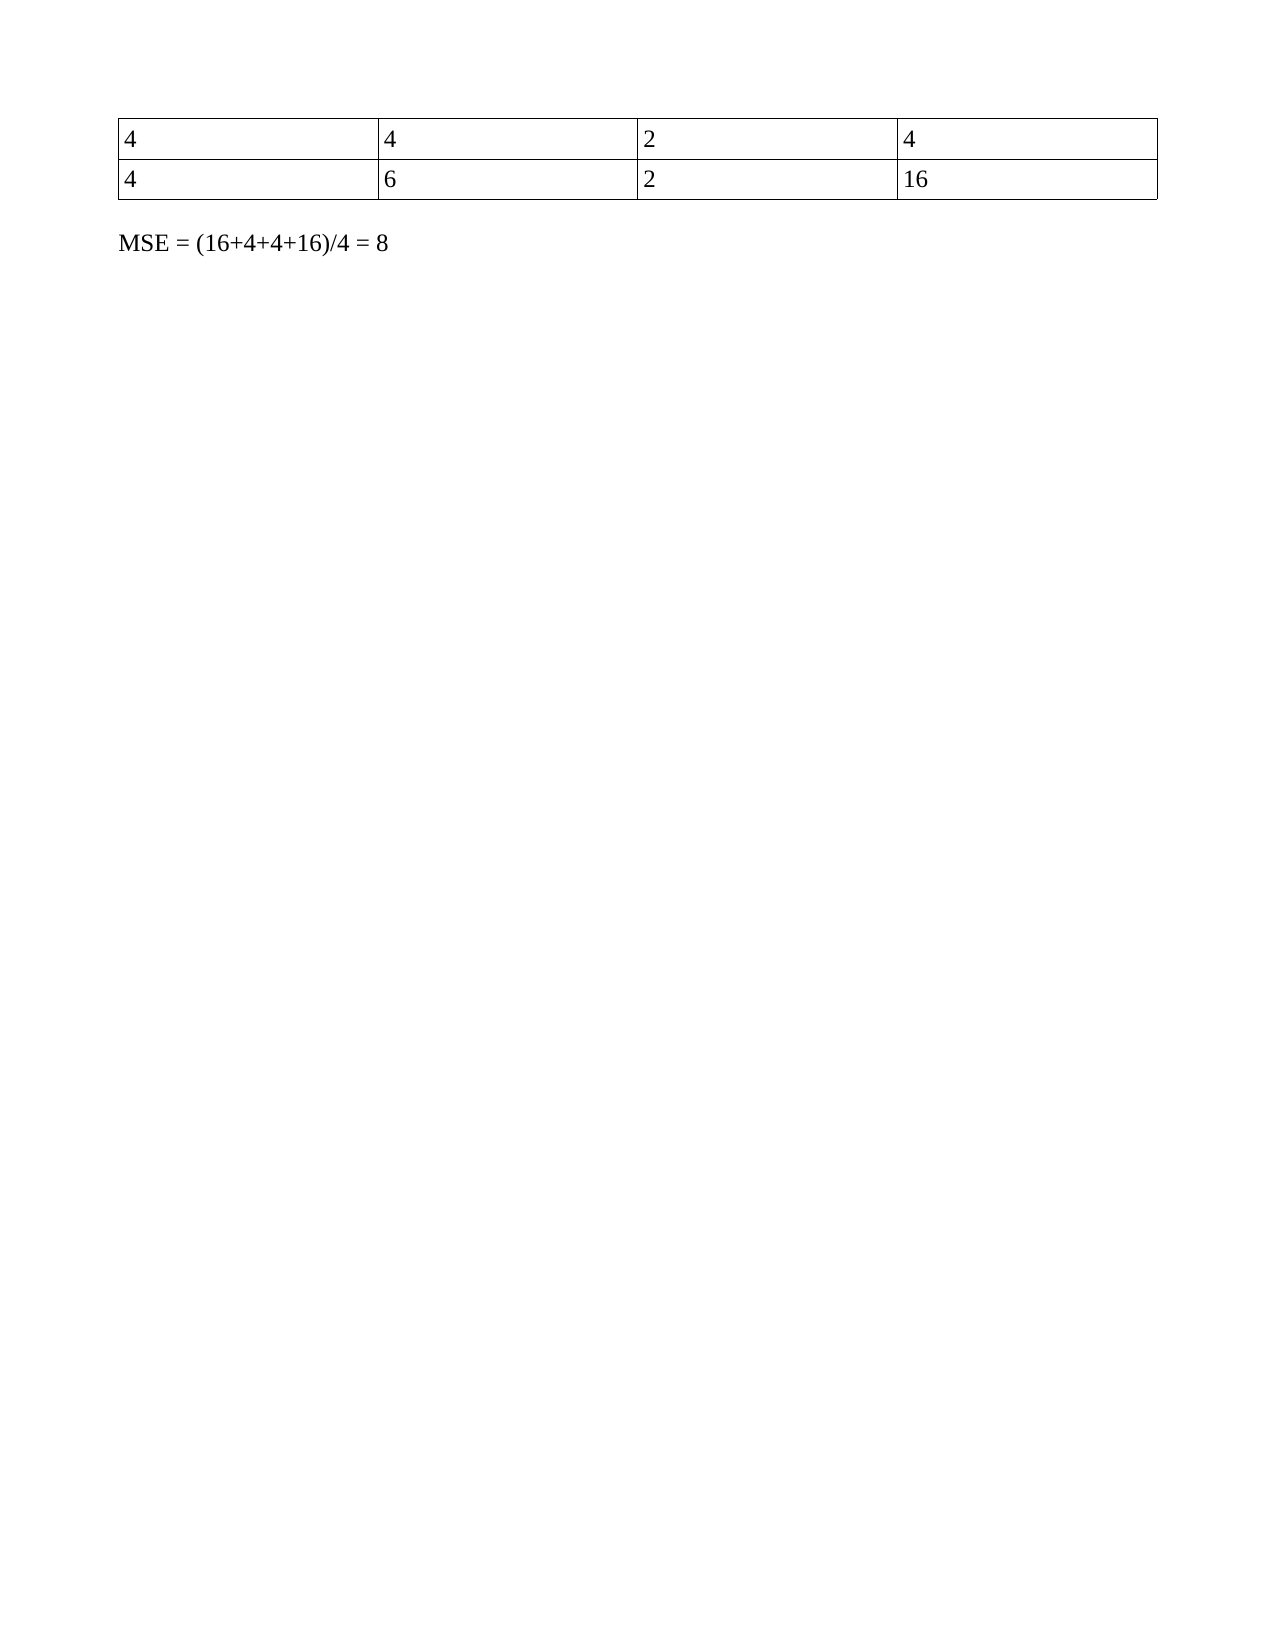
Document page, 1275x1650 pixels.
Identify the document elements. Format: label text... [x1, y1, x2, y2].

table_cell 4 [119, 160, 378, 199]
table_cell 4 [379, 119, 637, 158]
table_cell 4 [898, 119, 1157, 158]
text MSE = (16+4+4+16)/4 = 8 [118, 228, 1157, 256]
table_cell 6 [379, 160, 637, 199]
table_cell 4 [119, 119, 378, 158]
table_cell 16 [898, 160, 1157, 199]
table_cell 2 [638, 160, 897, 199]
table_cell 2 [638, 119, 897, 158]
